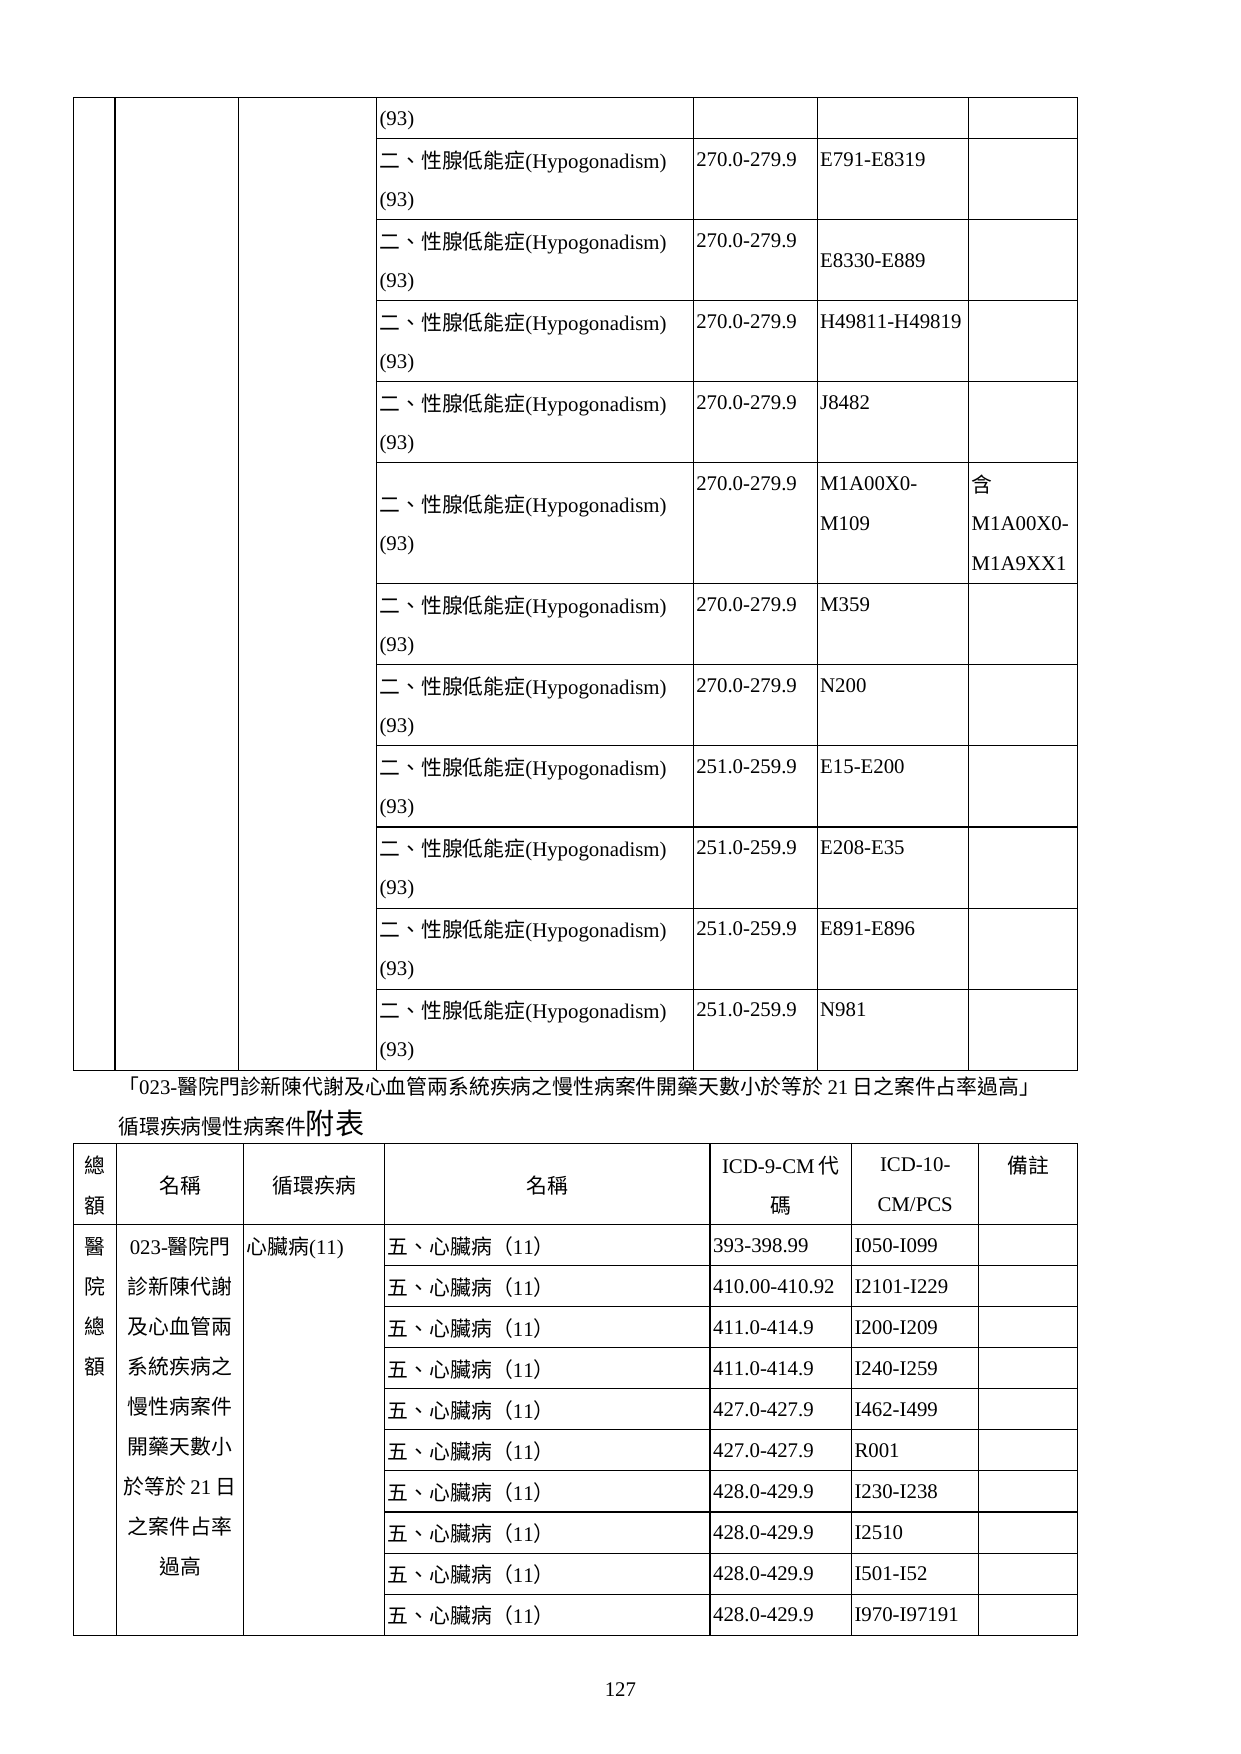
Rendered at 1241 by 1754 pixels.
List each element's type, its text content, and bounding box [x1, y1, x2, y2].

table_cell I200-I209 [852, 1307, 978, 1347]
table_cell [979, 1389, 1077, 1429]
table_cell 二、性腺低能症(Hypogonadism)(93) [377, 990, 693, 1069]
table_cell 270.0-279.9 [694, 584, 817, 664]
table_cell M359 [818, 584, 968, 664]
table_cell [969, 584, 1077, 664]
table_cell 428.0-429.9 [711, 1595, 851, 1634]
table_cell E891-E896 [818, 909, 968, 988]
table_cell [969, 98, 1077, 138]
table_cell 251.0-259.9 [694, 746, 817, 826]
table_cell [818, 98, 968, 138]
table_cell I230-I238 [852, 1471, 978, 1511]
table_cell [979, 1225, 1077, 1265]
table_cell E15-E200 [818, 746, 968, 826]
table_cell [979, 1513, 1077, 1552]
table_cell [969, 990, 1077, 1069]
table_header 名稱 [117, 1144, 243, 1224]
table_cell [969, 828, 1077, 907]
table_cell I462-I499 [852, 1389, 978, 1429]
table_cell [969, 301, 1077, 381]
table_cell M1A00X0-M109 [818, 463, 968, 583]
table_cell 五、心臟病（11） [385, 1225, 709, 1265]
table_cell 醫院總額 [74, 1225, 116, 1634]
table_cell 270.0-279.9 [694, 139, 817, 219]
table_cell [969, 382, 1077, 462]
table_header 循環疾病 [244, 1144, 384, 1224]
table_cell I2101-I229 [852, 1266, 978, 1306]
table_header 名稱 [385, 1144, 709, 1224]
table_cell 含M1A00X0-M1A9XX1 [969, 463, 1077, 583]
table_cell [979, 1595, 1077, 1634]
table_cell [979, 1266, 1077, 1306]
table_cell [969, 665, 1077, 745]
table_cell 411.0-414.9 [711, 1348, 851, 1388]
table_cell 428.0-429.9 [711, 1513, 851, 1552]
table_cell J8482 [818, 382, 968, 462]
table_cell 二、性腺低能症(Hypogonadism)(93) [377, 463, 693, 583]
table_cell H49811-H49819 [818, 301, 968, 381]
table_cell (93) [377, 98, 693, 138]
table_cell 五、心臟病（11） [385, 1389, 709, 1429]
table_cell 二、性腺低能症(Hypogonadism)(93) [377, 220, 693, 300]
table_cell 411.0-414.9 [711, 1307, 851, 1347]
text 「023-醫院門診新陳代謝及心血管兩系統疾病之慢性病案件開藥天數小於等於21日之案件占率過高」 [118, 1071, 1122, 1101]
table_cell [979, 1554, 1077, 1593]
table_cell [979, 1430, 1077, 1470]
table_header 總額 [74, 1144, 116, 1224]
table_cell 五、心臟病（11） [385, 1266, 709, 1306]
table_cell 二、性腺低能症(Hypogonadism)(93) [377, 584, 693, 664]
table_header ICD-9-CM代碼 [711, 1144, 851, 1224]
table_cell 五、心臟病（11） [385, 1307, 709, 1347]
table_cell E791-E8319 [818, 139, 968, 219]
table_cell E208-E35 [818, 828, 968, 907]
table_cell [969, 139, 1077, 219]
table_cell 270.0-279.9 [694, 382, 817, 462]
table_cell 270.0-279.9 [694, 220, 817, 300]
table_cell E8330-E889 [818, 220, 968, 300]
table_cell 五、心臟病（11） [385, 1595, 709, 1634]
table_cell 251.0-259.9 [694, 828, 817, 907]
table_cell R001 [852, 1430, 978, 1470]
table_cell 427.0-427.9 [711, 1430, 851, 1470]
table_cell 二、性腺低能症(Hypogonadism)(93) [377, 382, 693, 462]
table_cell I970-I97191 [852, 1595, 978, 1634]
table_cell N200 [818, 665, 968, 745]
table_cell 023-醫院門診新陳代謝及心血管兩系統疾病之慢性病案件開藥天數小於等於21日之案件占率過高 [117, 1225, 243, 1634]
table_cell I2510 [852, 1513, 978, 1552]
table_cell [979, 1348, 1077, 1388]
table_cell 二、性腺低能症(Hypogonadism)(93) [377, 301, 693, 381]
table_cell 393-398.99 [711, 1225, 851, 1265]
table_cell [694, 98, 817, 138]
table_cell 270.0-279.9 [694, 301, 817, 381]
table_cell 251.0-259.9 [694, 990, 817, 1069]
table_cell 428.0-429.9 [711, 1471, 851, 1511]
table_cell 五、心臟病（11） [385, 1554, 709, 1593]
table_cell 五、心臟病（11） [385, 1513, 709, 1552]
table_cell I240-I259 [852, 1348, 978, 1388]
table_cell [969, 746, 1077, 826]
table_cell [979, 1307, 1077, 1347]
table_cell I501-I52 [852, 1554, 978, 1593]
table_cell [969, 220, 1077, 300]
table_cell 二、性腺低能症(Hypogonadism)(93) [377, 139, 693, 219]
table_cell 410.00-410.92 [711, 1266, 851, 1306]
table_header 備註 [979, 1144, 1077, 1224]
table_cell 270.0-279.9 [694, 463, 817, 583]
table_cell [979, 1471, 1077, 1511]
table_cell 427.0-427.9 [711, 1389, 851, 1429]
table_cell 心臟病(11) [244, 1225, 384, 1634]
table_cell 251.0-259.9 [694, 909, 817, 988]
table_cell 二、性腺低能症(Hypogonadism)(93) [377, 665, 693, 745]
text 循環疾病慢性病案件附表 [118, 1101, 1122, 1143]
table_cell 270.0-279.9 [694, 665, 817, 745]
table_cell 五、心臟病（11） [385, 1430, 709, 1470]
table_header ICD-10- CM/PCS [852, 1144, 978, 1224]
table_cell 二、性腺低能症(Hypogonadism)(93) [377, 909, 693, 988]
table_cell 二、性腺低能症(Hypogonadism)(93) [377, 746, 693, 826]
table_cell 二、性腺低能症(Hypogonadism)(93) [377, 828, 693, 907]
table_cell 五、心臟病（11） [385, 1348, 709, 1388]
table_cell [969, 909, 1077, 988]
table_cell 五、心臟病（11） [385, 1471, 709, 1511]
table_cell N981 [818, 990, 968, 1069]
table_cell I050-I099 [852, 1225, 978, 1265]
table_cell 428.0-429.9 [711, 1554, 851, 1593]
